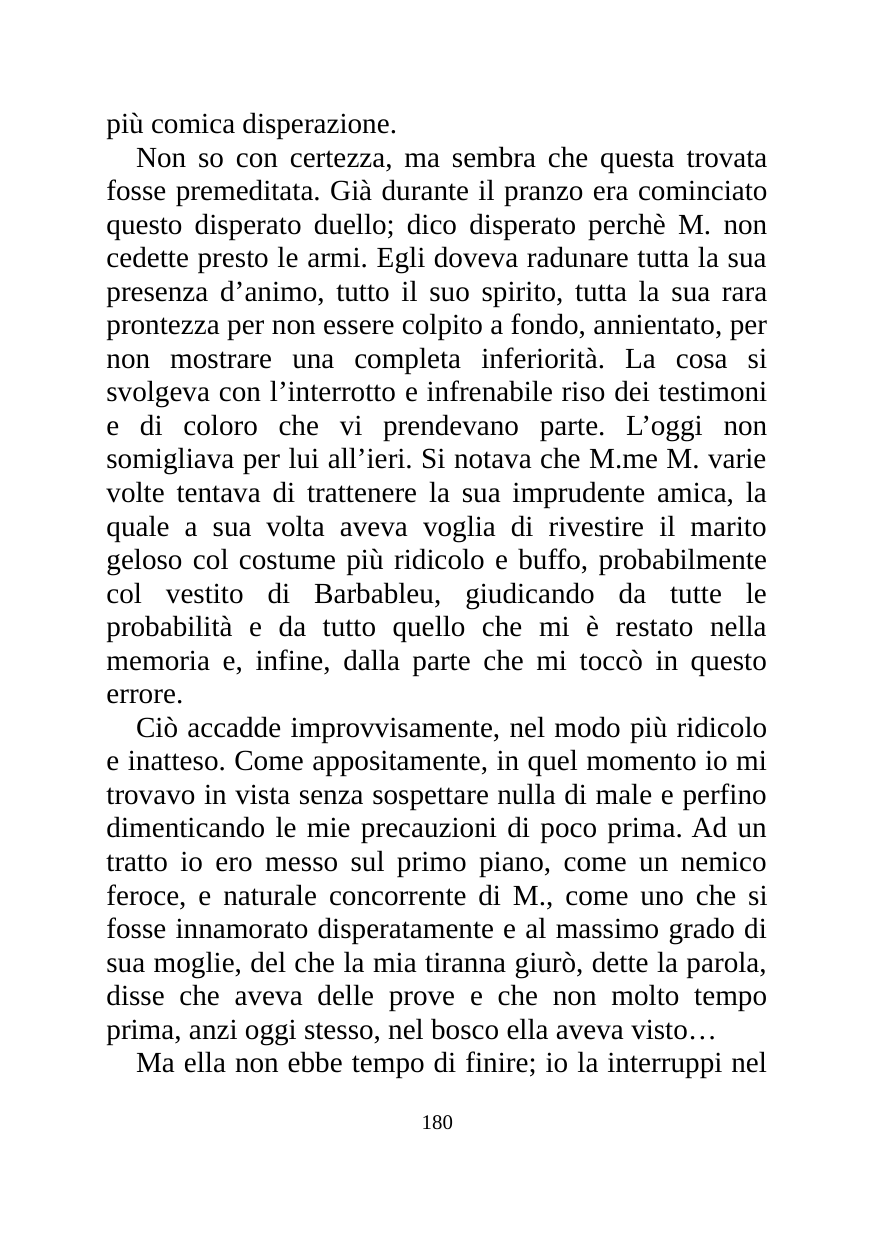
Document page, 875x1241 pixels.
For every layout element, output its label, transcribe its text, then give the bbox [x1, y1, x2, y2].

text Ma ella non ebbe tempo di finire; io la interruppi nel [106, 1045, 768, 1079]
text Non so con certezza, ma sembra che questa trovata fosse premeditata. Già durante il pranzo era cominciato questo disperato duello; dico disperato perchè M. non cedette presto le armi. Egli doveva radunare tutta la sua presenza d’animo, tutto il suo spirito, tutta la sua rara prontezza per non essere colpito a fondo, annientato, per non mostrare una completa inferiorità. La cosa si svolgeva con l’interrotto e infrenabile riso dei testimoni e di coloro che vi prendevano parte. L’oggi non somigliava per lui all’ieri. Si notava che M.me M. varie volte tentava di trattenere la sua imprudente amica, la quale a sua volta aveva voglia di rivestire il marito geloso col costume più ridicolo e buffo, probabilmente col vestito di Barbableu, giudicando da tutte le probabilità e da tutto quello che mi è restato nella memoria e, infine, dalla parte che mi toccò in questo errore. [106, 140, 768, 710]
text Ciò accadde improvvisamente, nel modo più ridicolo e inatteso. Come appositamente, in quel momento io mi trovavo in vista senza sospettare nulla di male e perfino dimenticando le mie precauzioni di poco prima. Ad un tratto io ero messo sul primo piano, come un nemico feroce, e naturale concorrente di M., come uno che si fosse innamorato disperatamente e al massimo grado di sua moglie, del che la mia tiranna giurò, dette la parola, disse che aveva delle prove e che non molto tempo prima, anzi oggi stesso, nel bosco ella aveva visto… [106, 710, 768, 1045]
text più comica disperazione. [106, 106, 768, 140]
